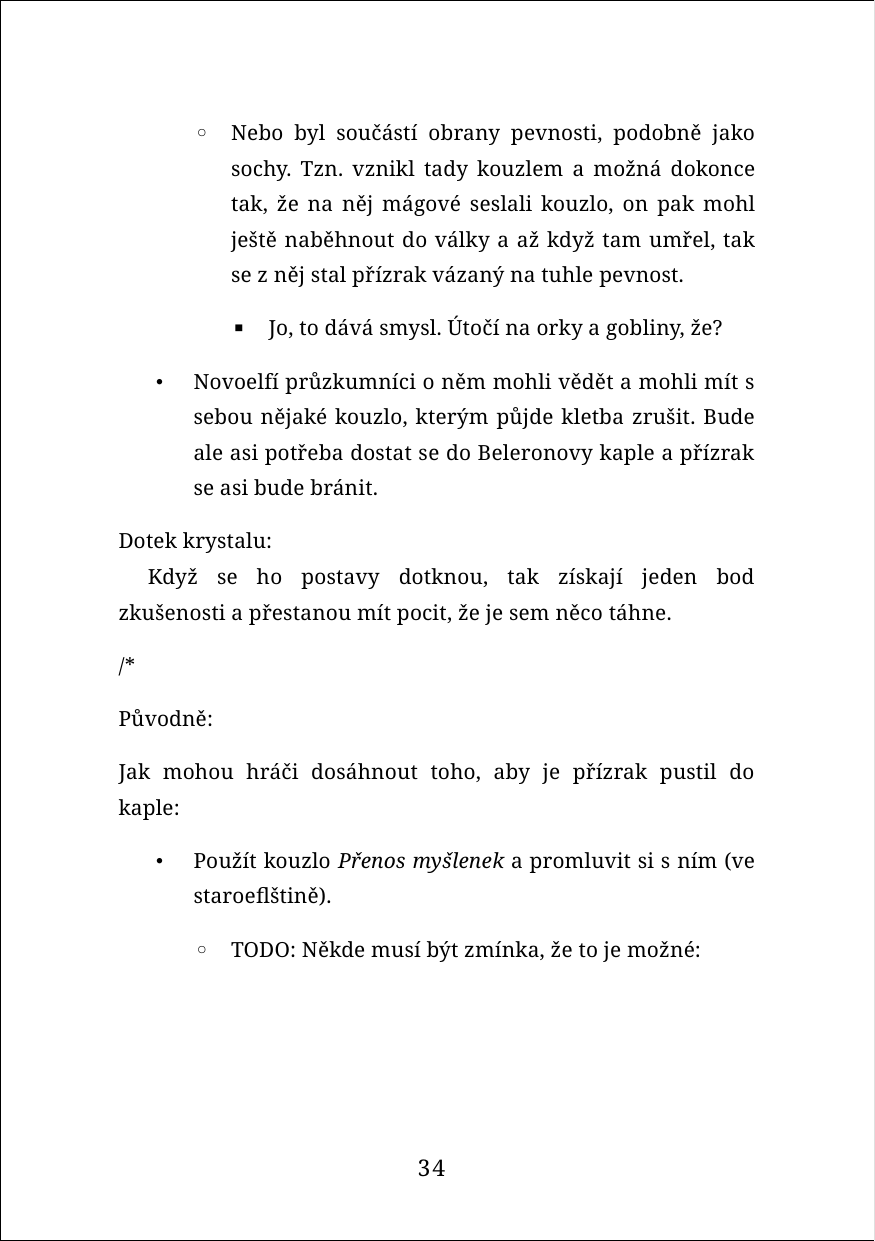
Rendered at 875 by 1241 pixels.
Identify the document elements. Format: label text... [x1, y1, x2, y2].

text Jak mohou hráči dosáhnout toho, aby je přízrak pustil do kaple: [118, 757, 756, 821]
list Jo, to dává smysl. Útočí na orky a gobliny, že? [231, 313, 756, 342]
list Použít kouzlo Přenos myšlenek a promluvit si s ním (ve staroeflštině). [156, 846, 756, 910]
list Nebo byl součástí obrany pevnosti, podobně jako sochy. Tzn. vznikl tady kouzlem a možná dokonce tak, že na něj mágové seslali kouzlo, on pak mohl ještě naběhnout do války a až když tam umřel, tak se z něj stal přízrak vázaný na tuhle pevnost. [193, 118, 756, 289]
text /* [118, 651, 756, 679]
list Novoelfí průzkumníci o něm mohli vědět a mohli mít s sebou nějaké kouzlo, kterým půjde kletba zrušit. Bude ale asi potřeba dostat se do Beleronovy kaple a přízrak se asi bude bránit. [156, 367, 756, 502]
text Původně: [118, 704, 756, 732]
list TODO: Někde musí být zmínka, že to je možné: [193, 935, 756, 963]
text Dotek krystalu: Když se ho postavy dotknou, tak získají jeden bod zkušenosti a přestanou mít pocit, že je sem něco táhne. [118, 527, 756, 626]
